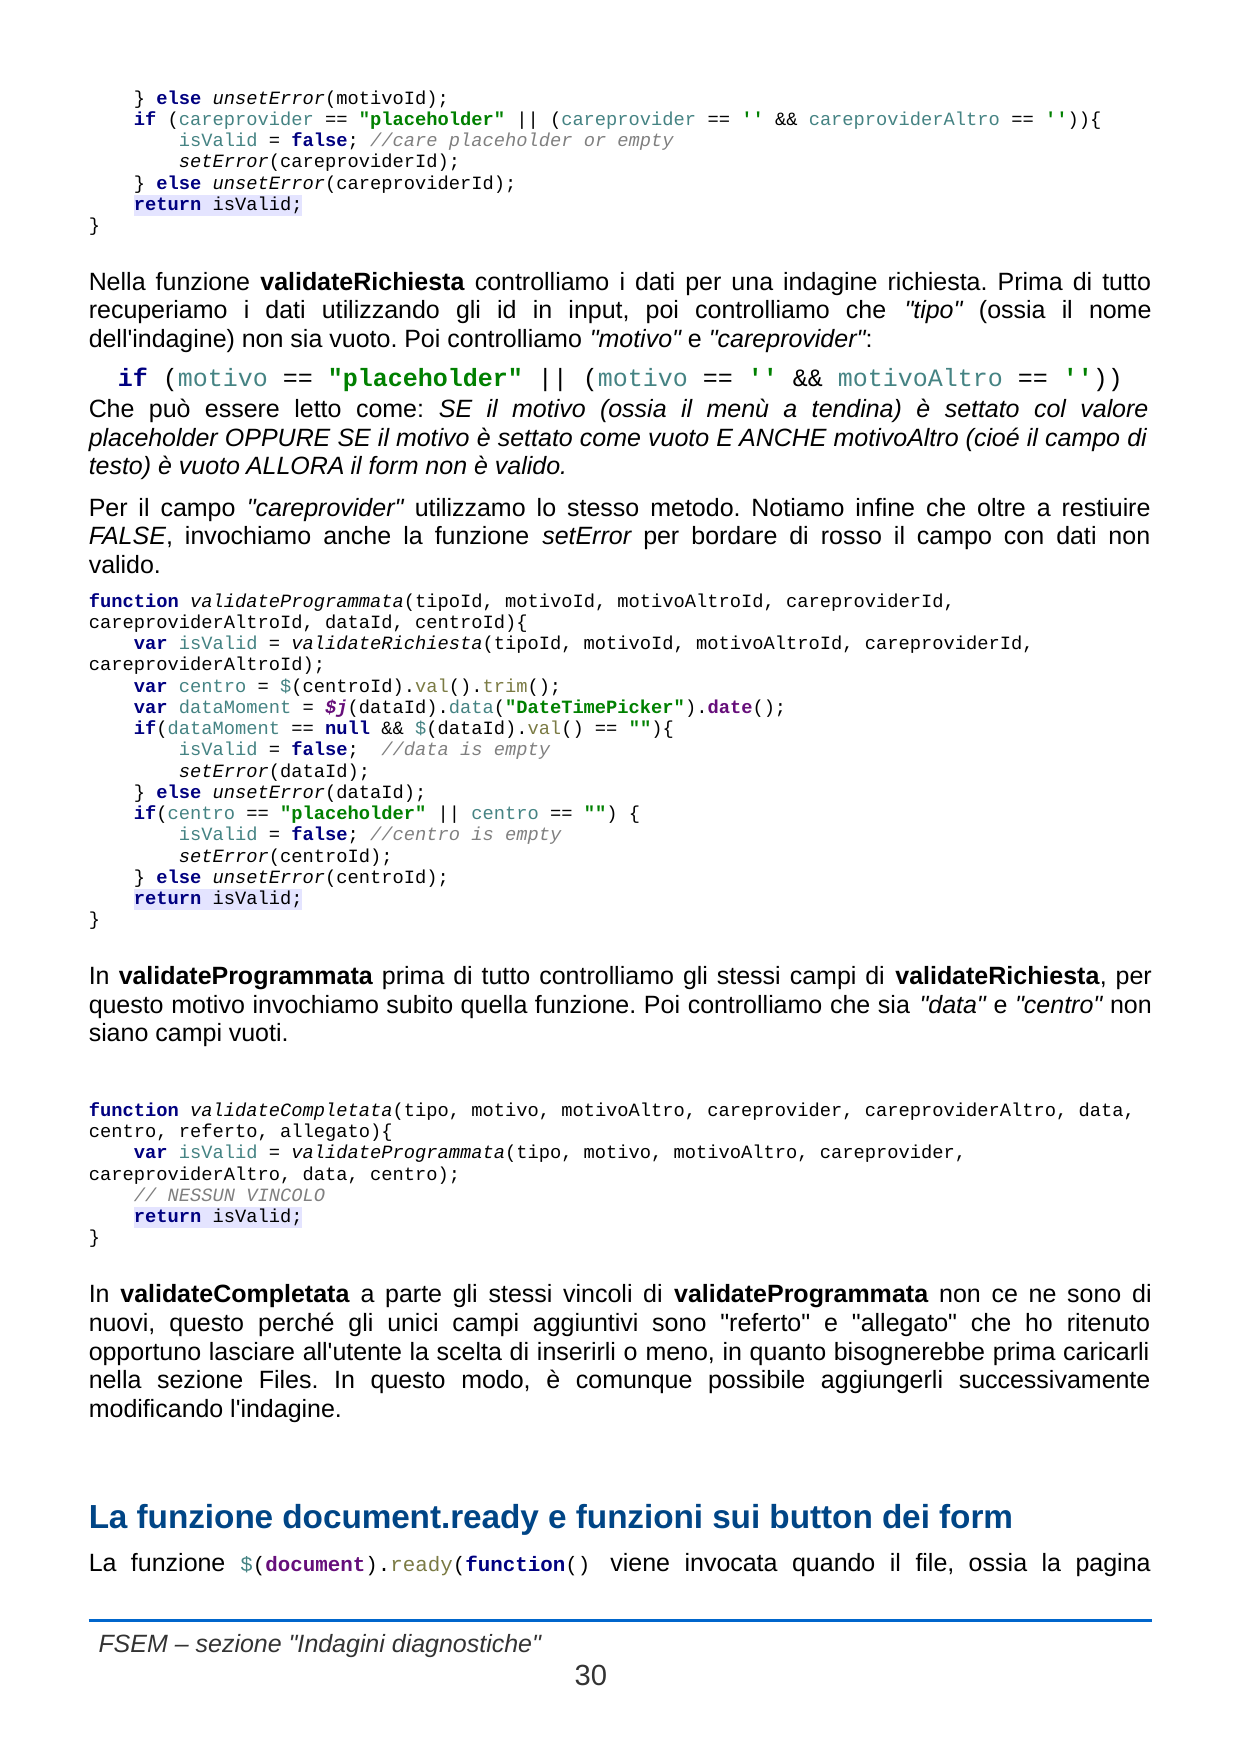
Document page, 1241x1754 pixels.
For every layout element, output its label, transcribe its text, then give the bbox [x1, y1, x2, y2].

text function validateCompletata(tipo, motivo, motivoAltro, careprovider, careproviderAltro, data, centro, referto, allegato){ [88, 1101, 1152, 1143]
text if(centro == "placeholder" || centro == "") { [88, 804, 1152, 825]
text Nella funzione validateRichiesta controlliamo i dati per una indagine richiesta. Prima di tutto recuperiamo i dati utilizzando gli id in input, poi controlliamo che "tipo" (ossia il nome dell'indagine) non sia vuoto. Poi controlliamo "motivo" e "careprovider": [88, 267, 1152, 353]
text return isValid; [88, 889, 1152, 910]
text var centro = $(centroId).val().trim(); [88, 676, 1152, 698]
text } [88, 216, 1152, 237]
text } else unsetError(careproviderId); [88, 173, 1152, 195]
text In validateCompletata a parte gli stessi vincoli di validateProgrammata non ce ne sono di nuovi, questo perché gli unici campi aggiuntivi sono "referto" e "allegato" che ho ritenuto opportuno lasciare all'utente la scelta di inserirli o meno, in quanto bisognerebbe prima caricarli nella sezione Files. In questo modo, è comunque possibile aggiungerli successivamente modificando l'indagine. [88, 1279, 1152, 1423]
text var isValid = validateRichiesta(tipoId, motivoId, motivoAltroId, careproviderId, careproviderAltroId); [88, 634, 1152, 676]
text } [88, 1228, 1152, 1249]
text In validateProgrammata prima di tutto controlliamo gli stessi campi di validateRichiesta, per questo motivo invochiamo subito quella funzione. Poi controlliamo che sia "data" e "centro" non siano campi vuoti. [88, 961, 1152, 1047]
text } [88, 910, 1152, 931]
text } else unsetError(centroId); [88, 868, 1152, 889]
text La funzione $(document).ready(function() viene invocata quando il file, ossia la pagina [88, 1548, 1152, 1578]
text } else unsetError(dataId); [88, 783, 1152, 804]
text Per il campo "careprovider" utilizzamo lo stesso metodo. Notiamo infine che oltre a restiuire FALSE, invochiamo anche la funzione setError per bordare di rosso il campo con dati non valido. [88, 493, 1152, 579]
text if (motivo == "placeholder" || (motivo == '' && motivoAltro == '')) [88, 366, 1152, 394]
text isValid = false; //centro is empty [88, 825, 1152, 846]
text setError(centroId); [88, 846, 1152, 868]
text Che può essere letto come: SE il motivo (ossia il menù a tendina) è settato col valore placeholder OPPURE SE il motivo è settato come vuoto E ANCHE motivoAltro (cioé il campo di testo) è vuoto ALLORA il form non è valido. [88, 394, 1152, 480]
text function validateProgrammata(tipoId, motivoId, motivoAltroId, careproviderId, careproviderAltroId, dataId, centroId){ [88, 591, 1152, 634]
text // NESSUN VINCOLO [88, 1186, 1152, 1207]
text isValid = false; //care placeholder or empty [88, 131, 1152, 152]
text isValid = false; //data is empty [88, 740, 1152, 761]
text return isValid; [88, 195, 1152, 216]
text setError(careproviderId); [88, 152, 1152, 173]
text if (careprovider == "placeholder" || (careprovider == '' && careproviderAltro == '')){ [88, 110, 1152, 131]
text if(dataMoment == null && $(dataId).val() == ""){ [88, 719, 1152, 740]
text var isValid = validateProgrammata(tipo, motivo, motivoAltro, careprovider, careproviderAltro, data, centro); [88, 1143, 1152, 1186]
text } else unsetError(motivoId); [88, 88, 1152, 110]
text return isValid; [88, 1207, 1152, 1228]
subtitle La funzione document.ready e funzioni sui button dei form [88, 1497, 1152, 1536]
text setError(dataId); [88, 761, 1152, 783]
text var dataMoment = $j(dataId).data("DateTimePicker").date(); [88, 698, 1152, 719]
